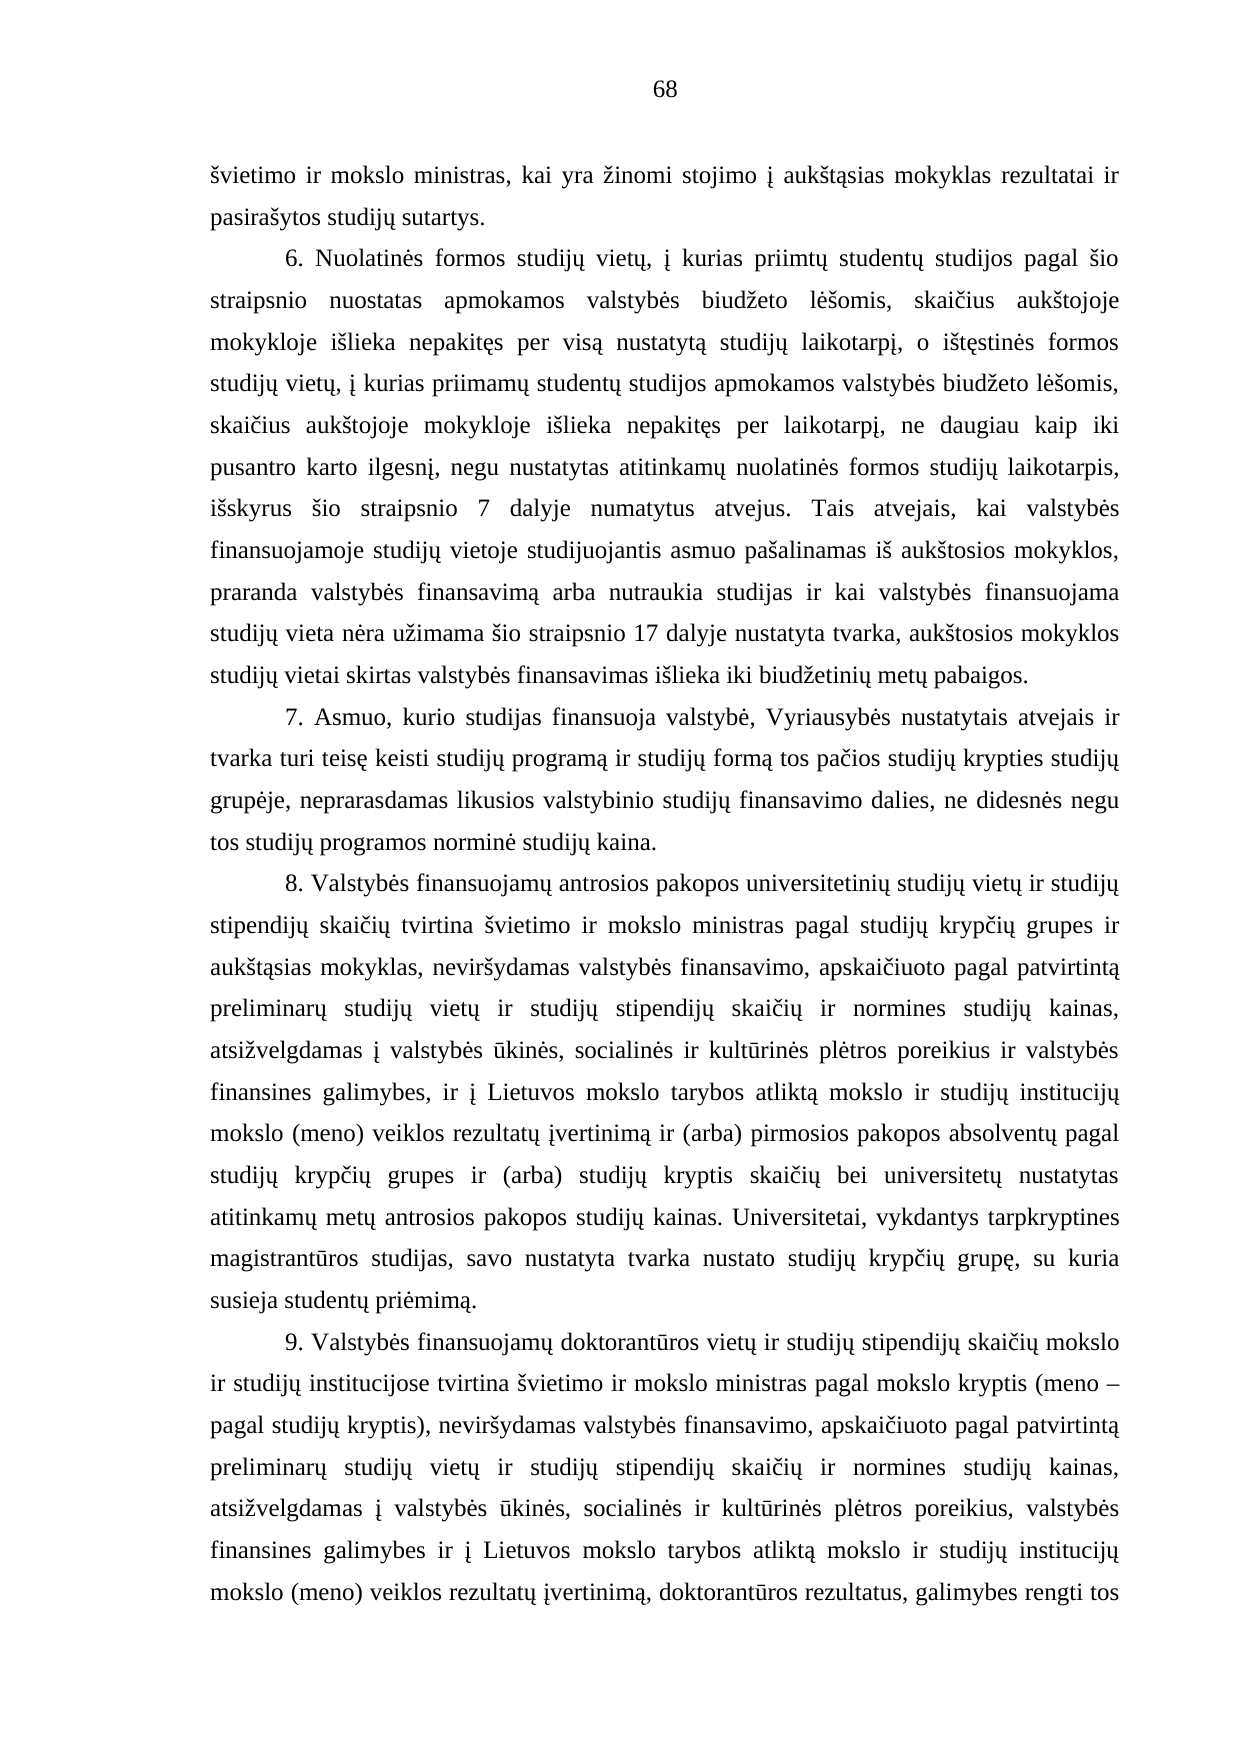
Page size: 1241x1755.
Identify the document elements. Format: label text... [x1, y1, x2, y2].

text 6. Nuolatinės formos studijų vietų, į kurias priimtų studentų studijos pagal šio straipsnio nuostatas apmokamos valstybės biudžeto lėšomis, skaičius aukštojoje mokykloje išlieka nepakitęs per visą nustatytą studijų laikotarpį, o ištęstinės formos studijų vietų, į kurias priimamų studentų studijos apmokamos valstybės biudžeto lėšomis, skaičius aukštojoje mokykloje išlieka nepakitęs per laikotarpį, ne daugiau kaip iki pusantro karto ilgesnį, negu nustatytas atitinkamų nuolatinės formos studijų laikotarpis, išskyrus šio straipsnio 7 dalyje numatytus atvejus. Tais atvejais, kai valstybės finansuojamoje studijų vietoje studijuojantis asmuo pašalinamas iš aukštosios mokyklos, praranda valstybės finansavimą arba nutraukia studijas ir kai valstybės finansuojama studijų vieta nėra užimama šio straipsnio 17 dalyje nustatyta tvarka, aukštosios mokyklos studijų vietai skirtas valstybės finansavimas išlieka iki biudžetinių metų pabaigos. [210, 233, 1120, 692]
text 9. Valstybės finansuojamų doktorantūros vietų ir studijų stipendijų skaičių mokslo ir studijų institucijose tvirtina švietimo ir mokslo ministras pagal mokslo kryptis (meno – pagal studijų kryptis), neviršydamas valstybės finansavimo, apskaičiuoto pagal patvirtintą preliminarų studijų vietų ir studijų stipendijų skaičių ir normines studijų kainas, atsižvelgdamas į valstybės ūkinės, socialinės ir kultūrinės plėtros poreikius, valstybės finansines galimybes ir į Lietuvos mokslo tarybos atliktą mokslo ir studijų institucijų mokslo (meno) veiklos rezultatų įvertinimą, doktorantūros rezultatus, galimybes rengti tos [210, 1317, 1120, 1608]
text 8. Valstybės finansuojamų antrosios pakopos universitetinių studijų vietų ir studijų stipendijų skaičių tvirtina švietimo ir mokslo ministras pagal studijų krypčių grupes ir aukštąsias mokyklas, neviršydamas valstybės finansavimo, apskaičiuoto pagal patvirtintą preliminarų studijų vietų ir studijų stipendijų skaičių ir normines studijų kainas, atsižvelgdamas į valstybės ūkinės, socialinės ir kultūrinės plėtros poreikius ir valstybės finansines galimybes, ir į Lietuvos mokslo tarybos atliktą mokslo ir studijų institucijų mokslo (meno) veiklos rezultatų įvertinimą ir (arba) pirmosios pakopos absolventų pagal studijų krypčių grupes ir (arba) studijų kryptis skaičių bei universitetų nustatytas atitinkamų metų antrosios pakopos studijų kainas. Universitetai, vykdantys tarpkryptines magistrantūros studijas, savo nustatyta tvarka nustato studijų krypčių grupę, su kuria susieja studentų priėmimą. [210, 858, 1120, 1317]
text švietimo ir mokslo ministras, kai yra žinomi stojimo į aukštąsias mokyklas rezultatai ir pasirašytos studijų sutartys. [210, 150, 1120, 233]
text 7. Asmuo, kurio studijas finansuoja valstybė, Vyriausybės nustatytais atvejais ir tvarka turi teisę keisti studijų programą ir studijų formą tos pačios studijų krypties studijų grupėje, neprarasdamas likusios valstybinio studijų finansavimo dalies, ne didesnės negu tos studijų programos norminė studijų kaina. [210, 692, 1120, 858]
